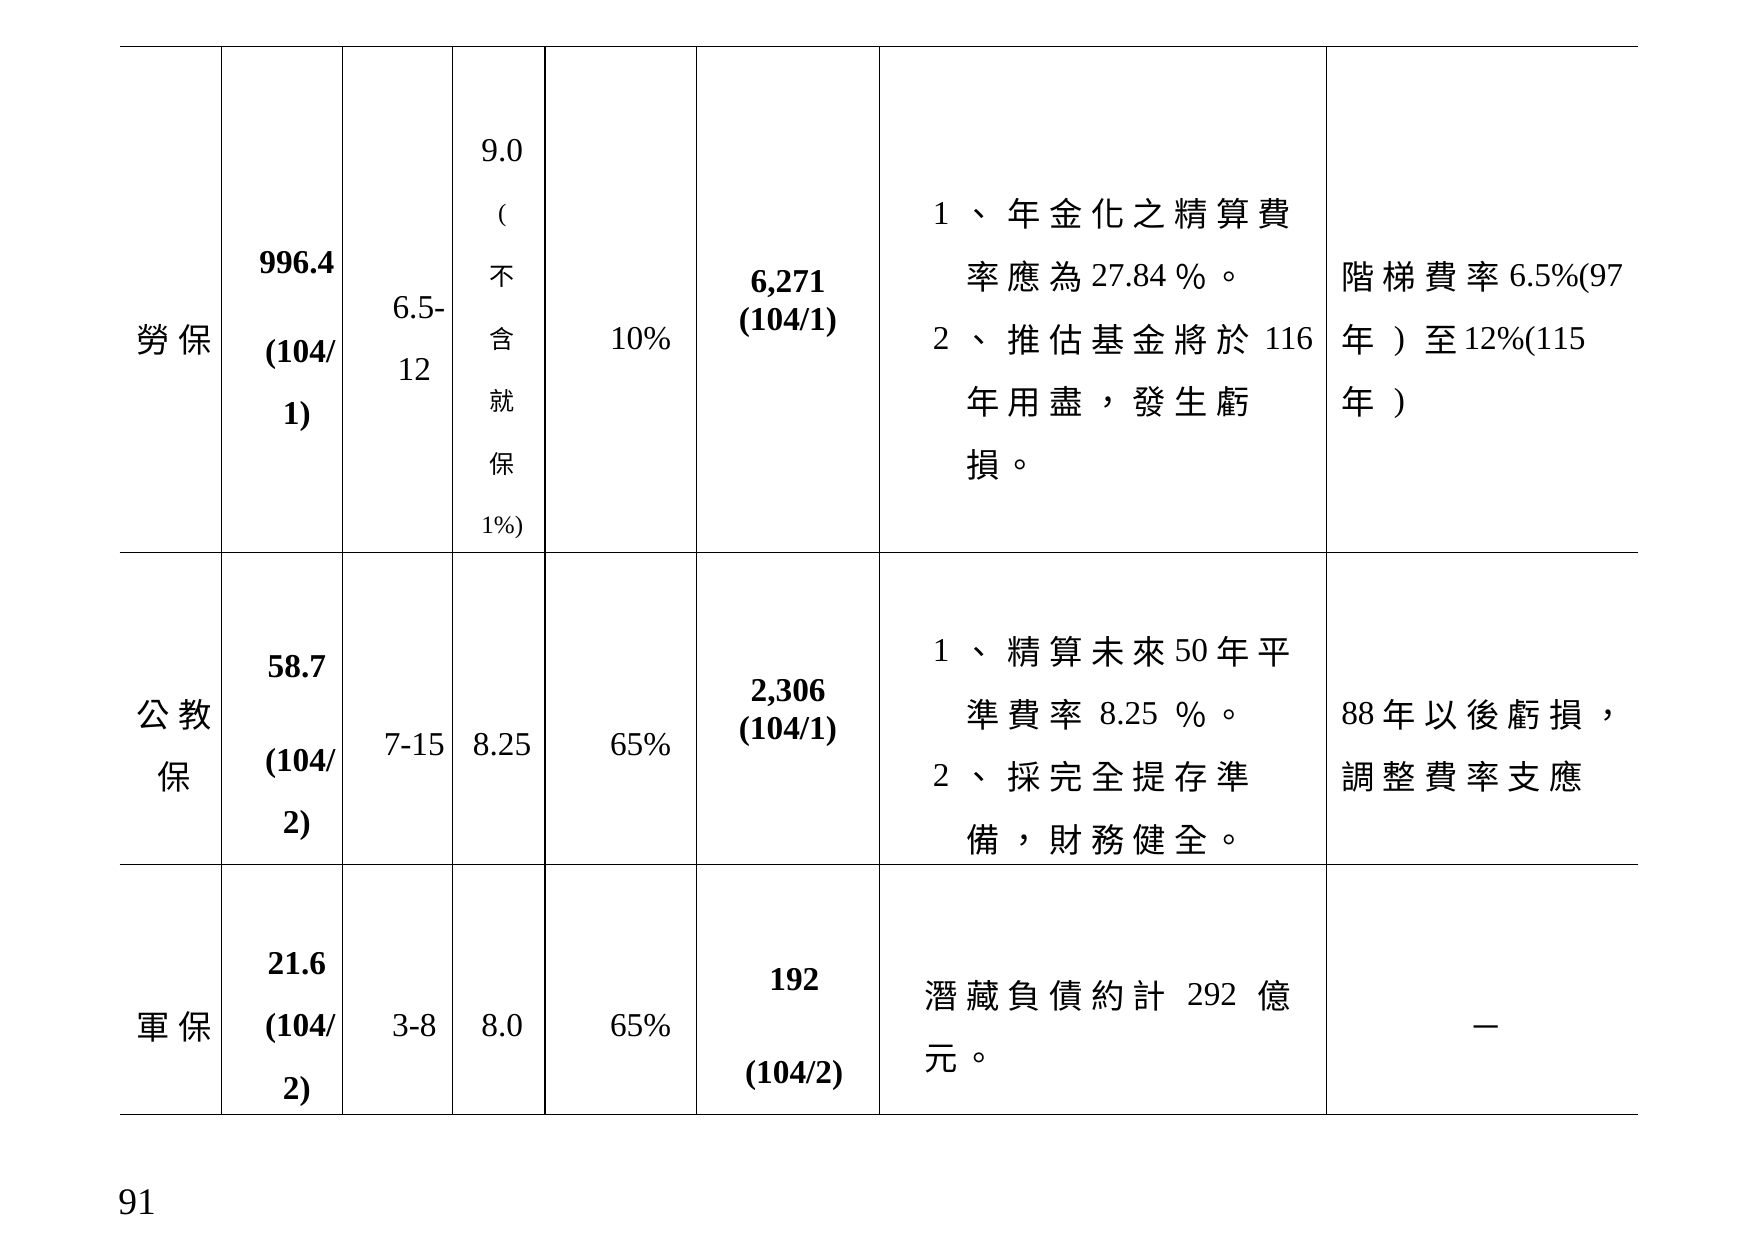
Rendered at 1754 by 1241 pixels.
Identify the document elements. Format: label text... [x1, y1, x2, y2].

table_cell 58.7 (104/2) [222, 553, 342, 864]
table_cell 軍保 [120, 865, 221, 1114]
table_cell 88年以後虧損，調整費率支應 [1327, 553, 1637, 864]
table_cell 2,306 (104/1) [697, 553, 879, 864]
table_cell 3-8 [343, 865, 452, 1114]
table_cell 8.0 [453, 865, 544, 1114]
table_cell 7-15 [343, 553, 452, 864]
table_cell 階梯費率6.5%(97年)至12%(115年) [1327, 47, 1637, 552]
table_cell 1、年金化之精算費率應為27.84％。 2、推估基金將於116年用盡，發生虧損。 [880, 47, 1326, 552]
table_cell 6,271 (104/1) [697, 47, 879, 552]
table_cell 6.5-12 [343, 47, 452, 552]
table_cell 勞保 [120, 47, 221, 552]
table_cell 潛藏負債約計292億元。 [880, 865, 1326, 1114]
table_cell 65% [546, 553, 696, 864]
table_cell 65% [546, 865, 696, 1114]
table_cell － [1327, 865, 1637, 1114]
table_cell 9.0 (不含就保1%) [453, 47, 544, 552]
table_cell 10% [546, 47, 696, 552]
table_cell 公教保 [120, 553, 221, 864]
table_cell 1、精算未來50年平準費率8.25％。 2、採完全提存準備，財務健全。 [880, 553, 1326, 864]
table_cell 8.25 [453, 553, 544, 864]
table_cell 192 (104/2) [697, 865, 879, 1114]
table_cell 996.4 (104/1) [222, 47, 342, 552]
table_cell 21.6 (104/2) [222, 865, 342, 1114]
